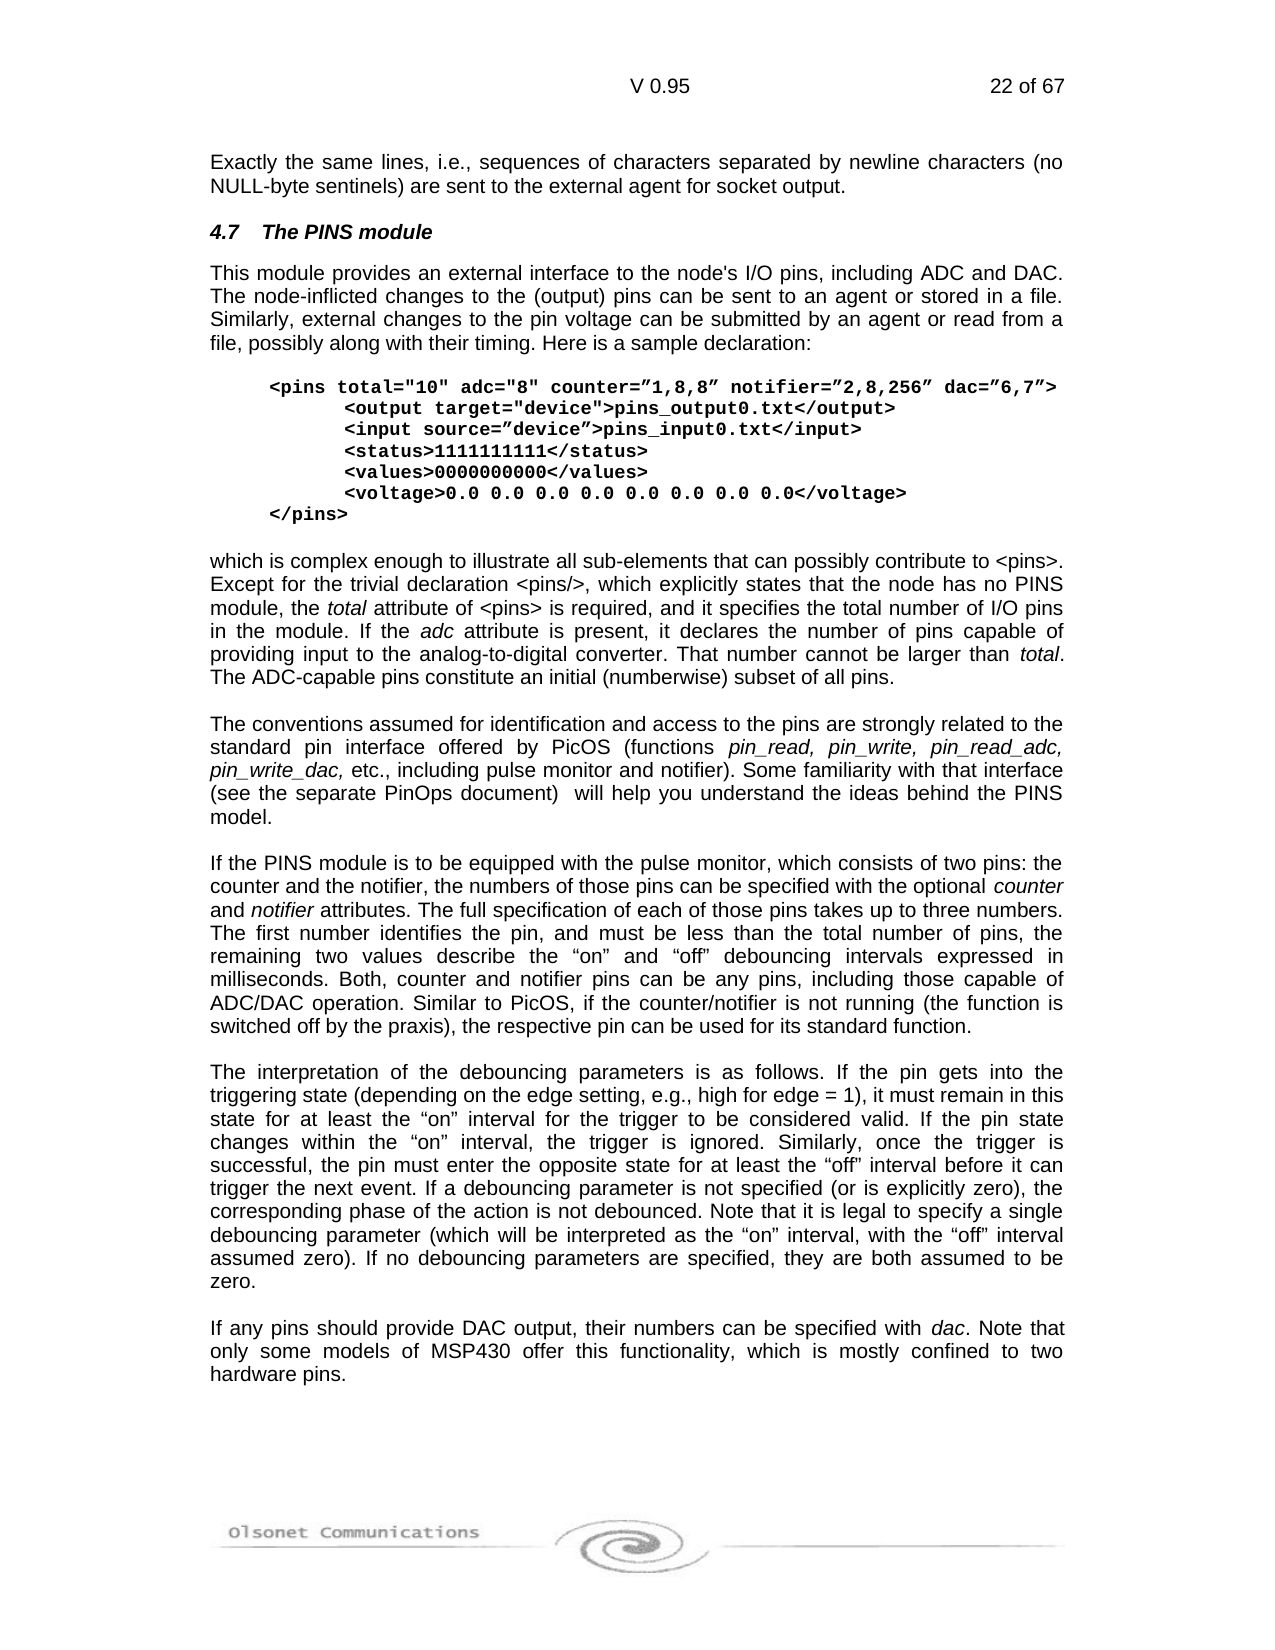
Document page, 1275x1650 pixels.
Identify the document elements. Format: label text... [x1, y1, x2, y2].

text <voltage>0.0 0.0 0.0 0.0 0.0 0.0 0.0 0.0</voltage> [269, 484, 1065, 505]
text The interpretation of the debouncing parameters is as follows. If the pin gets into the triggering state (depending on the edge setting, e.g., high for edge = 1), it must remain in this state for at least the “on” interval for the trigger to be considered valid. If the pin state changes within the “on” interval, the trigger is ignored. Similarly, once the trigger is successful, the pin must enter the opposite state for at least the “off” interval before it can trigger the next event. If a debouncing parameter is not specified (or is explicitly zero), the corresponding phase of the action is not debounced. Note that it is legal to specify a single debouncing parameter (which will be interpreted as the “on” interval, with the “off” interval assumed zero). If no debouncing parameters are specified, they are both assumed to be zero. [210, 1061, 1065, 1293]
text The conventions assumed for identification and access to the pins are strongly related to the standard pin interface offered by PicOS (functions pin_read, pin_write, pin_read_adc, pin_write_dac, etc., including pulse monitor and notifier). Some familiarity with that interface (see the separate PinOps document) will help you understand the ideas behind the PINS model. [210, 712, 1065, 828]
text <status>1111111111</status> [269, 441, 1065, 463]
text <output target="device">pins_output0.txt</output> [269, 399, 1065, 420]
text <values>0000000000</values> [269, 463, 1065, 484]
subtitle The PINS module [210, 221, 1065, 244]
text </pins> [269, 505, 1065, 526]
picture [210, 1504, 1065, 1596]
text This module provides an external interface to the node's I/O pins, including ADC and DAC. The node-inflicted changes to the (output) pins can be sent to an agent or stored in a file. Similarly, external changes to the pin voltage can be submitted by an agent or read from a file, possibly along with their timing. Here is a sample declaration: [210, 262, 1065, 354]
text If any pins should provide DAC output, their numbers can be specified with dac. Note that only some models of MSP430 offer this functionality, which is mostly confined to two hardware pins. [210, 1316, 1065, 1386]
text Exactly the same lines, i.e., sequences of characters separated by newline characters (no NULL-byte sentinels) are sent to the external agent for socket output. [210, 151, 1065, 197]
text which is complex enough to illustrate all sub-elements that can possibly contribute to <pins>. Except for the trivial declaration <pins/>, which explicitly states that the node has no PINS module, the total attribute of <pins> is required, and it specifies the total number of I/O pins in the module. If the adc attribute is present, it declares the number of pins capable of providing input to the analog-to-digital converter. That number cannot be larger than total. The ADC-capable pins constitute an initial (numberwise) subset of all pins. [210, 550, 1065, 689]
text <input source=”device”>pins_input0.txt</input> [269, 420, 1065, 441]
text If the PINS module is to be equipped with the pulse monitor, which consists of two pins: the counter and the notifier, the numbers of those pins can be specified with the optional counter and notifier attributes. The full specification of each of those pins takes up to three numbers. The first number identifies the pin, and must be less than the total number of pins, the remaining two values describe the “on” and “off” debouncing intervals expressed in milliseconds. Both, counter and notifier pins can be any pins, including those capable of ADC/DAC operation. Similar to PicOS, if the counter/notifier is not running (the function is switched off by the praxis), the respective pin can be used for its standard function. [210, 852, 1065, 1037]
text <pins total="10" adc="8" counter=”1,8,8” notifier=”2,8,256” dac=”6,7”> [269, 378, 1065, 399]
